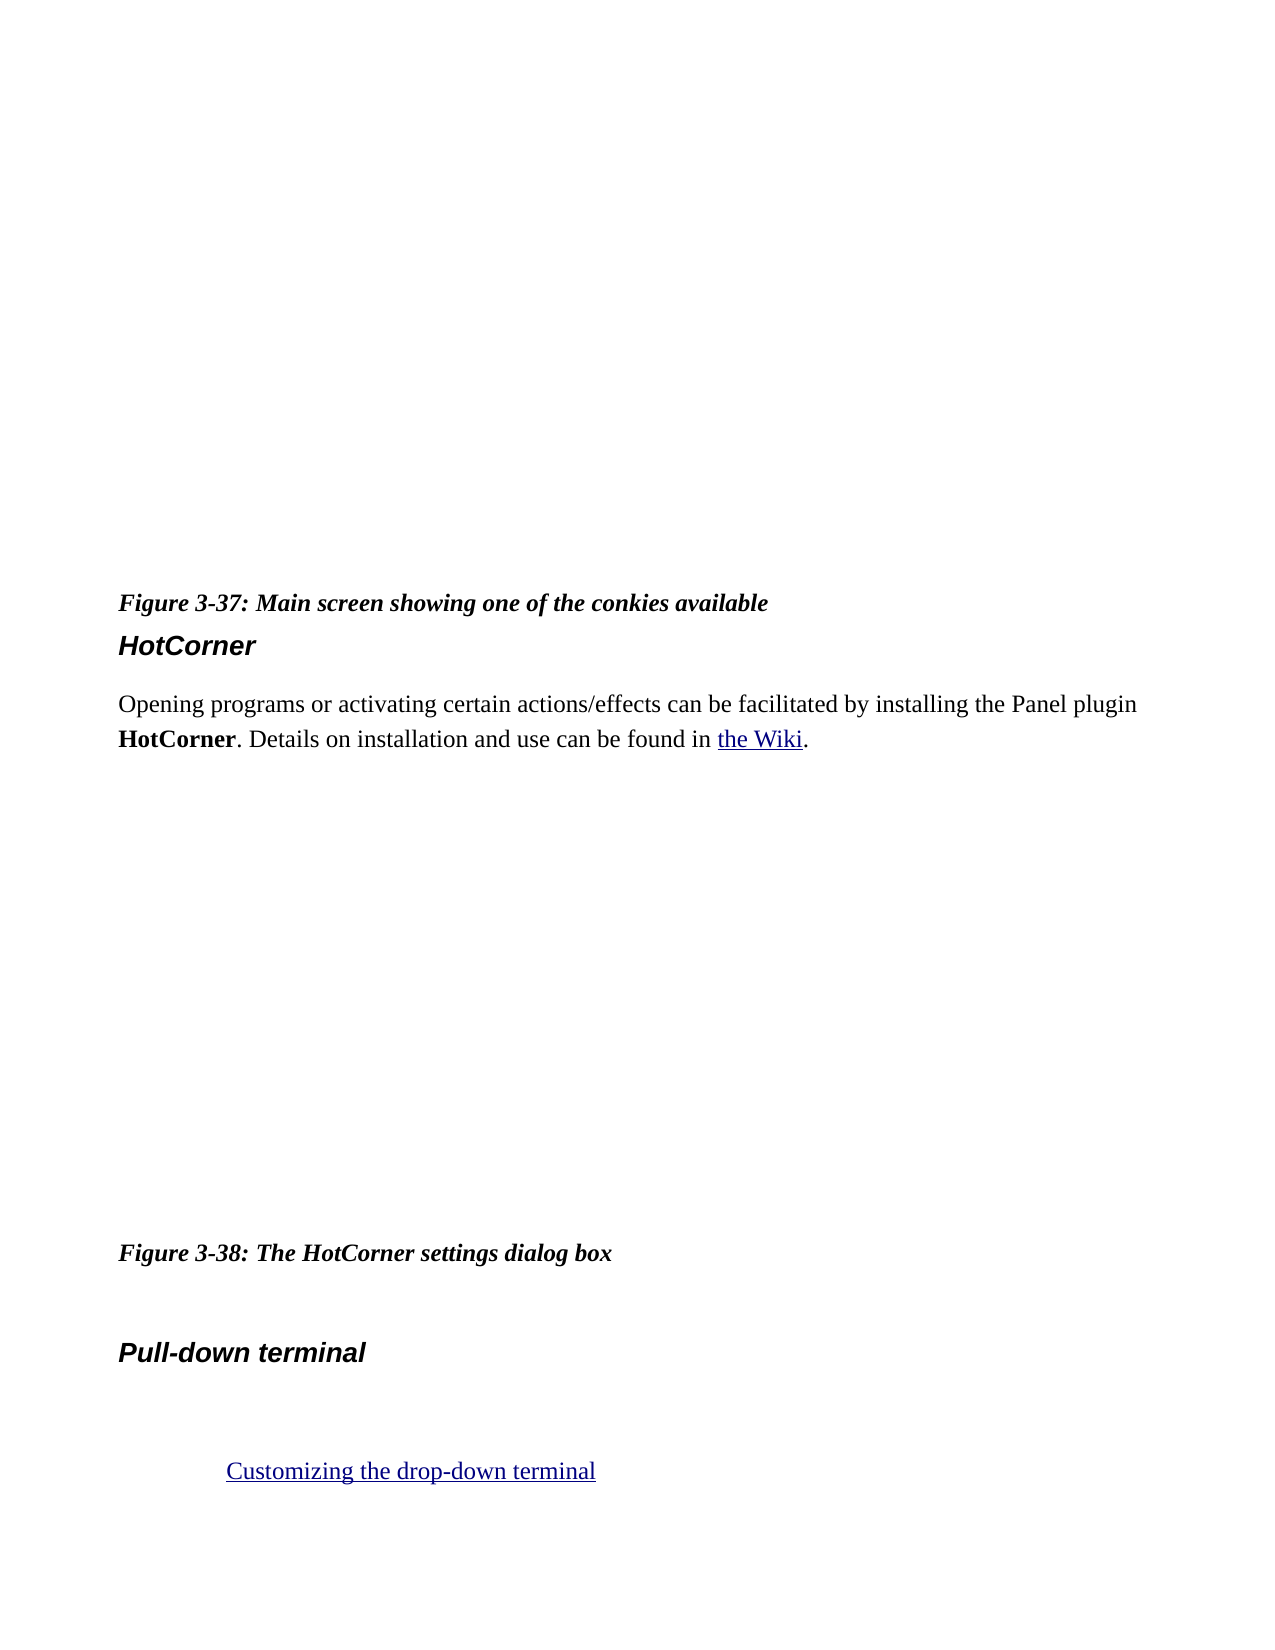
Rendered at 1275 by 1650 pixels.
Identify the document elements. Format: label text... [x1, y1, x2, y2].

text Opening programs or activating certain actions/effects can be facilitated by installing the Panel plugin HotCorner. Details on installation and use can be found in the Wiki. [118, 689, 1157, 752]
subtitle Pull-down terminal [118, 1336, 1157, 1368]
subtitle HotCorner [118, 629, 1157, 661]
text Figure 3-37: Main screen showing one of the conkies available [118, 588, 1157, 617]
text Customizing the drop-down terminal [118, 1396, 1157, 1484]
text Figure 3-38: The HotCorner settings dialog box [118, 1238, 1157, 1267]
